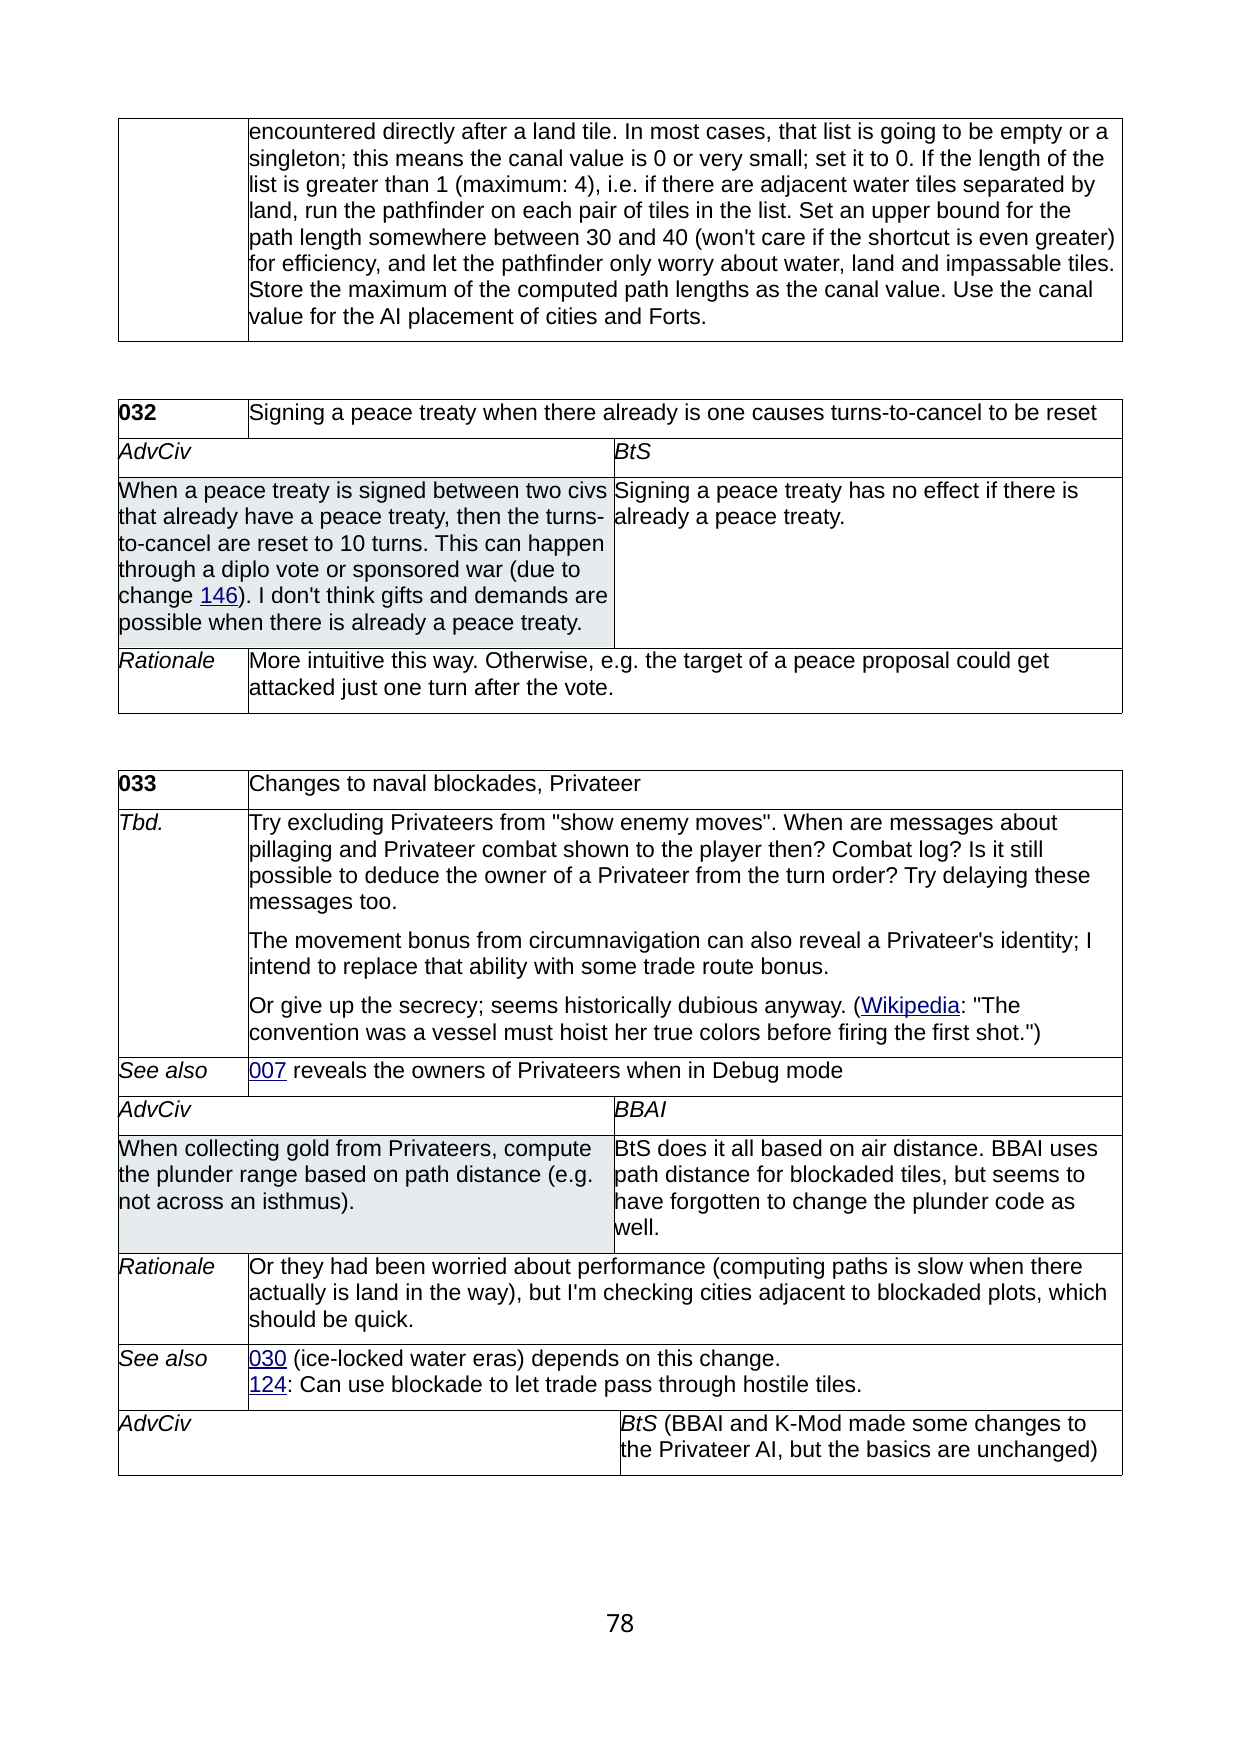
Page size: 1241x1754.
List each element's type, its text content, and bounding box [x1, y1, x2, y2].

table_cell Signing a peace treaty has no effect if there is already a peace treaty. [615, 478, 1122, 647]
table_header Signing a peace treaty when there already is one causes turns-to-cancel to be reset [249, 400, 1122, 438]
table_cell When collecting gold from Privateers, compute the plunder range based on path distance (e.g. not across an isthmus). [119, 1136, 614, 1253]
table_header Changes to naval blockades, Privateer [249, 771, 1122, 809]
table_cell encountered directly after a land tile. In most cases, that list is going to be empty or a singleton; this means the canal value is 0 or very small; set it to 0. If the length of the list is greater than 1 (maximum: 4), i.e. if there are adjacent water tiles separated by land, run the pathfinder on each pair of tiles in the list. Set an upper bound for the path length somewhere between 30 and 40 (won't care if the shortcut is even greater) for efficiency, and let the pathfinder only worry about water, land and impassable tiles. Store the maximum of the computed path lengths as the canal value. Use the canal value for the AI placement of cities and Forts. [249, 119, 1122, 341]
table_header 032 [119, 400, 248, 438]
table_cell See also [119, 1058, 248, 1096]
table_cell More intuitive this way. Otherwise, e.g. the target of a peace proposal could get attacked just one turn after the vote. [249, 649, 1122, 713]
table_cell BtS [615, 439, 1122, 477]
table_cell Or they had been worried about performance (computing paths is slow when there actually is land in the way), but I'm checking cities adjacent to blockaded plots, which should be quick. [249, 1254, 1122, 1344]
table_cell Rationale [119, 1254, 248, 1344]
table_cell BtS does it all based on air distance. BBAI uses path distance for blockaded tiles, but seems to have forgotten to change the plunder code as well. [615, 1136, 1122, 1253]
table_header 033 [119, 771, 248, 809]
table_cell [119, 119, 248, 341]
table_cell See also [119, 1345, 248, 1409]
table_cell AdvCiv [119, 439, 614, 477]
table_cell 030 (ice-locked water eras) depends on this change. 124: Can use blockade to let trade pass through hostile tiles. [249, 1345, 1122, 1409]
table_cell Try excluding Privateers from "show enemy moves". When are messages about pillaging and Privateer combat shown to the player then? Combat log? Is it still possible to deduce the owner of a Privateer from the turn order? Try delaying these messages too. The movement bonus from circumnavigation can also reveal a Privateer's identity; I intend to replace that ability with some trade route bonus. Or give up the secrecy; seems historically dubious anyway. (Wikipedia: "The convention was a vessel must hoist her true colors before firing the first shot.") [249, 810, 1122, 1057]
table_cell AdvCiv [119, 1097, 614, 1135]
table_cell 007 reveals the owners of Privateers when in Debug mode [249, 1058, 1122, 1096]
table_cell When a peace treaty is signed between two civs that already have a peace treaty, then the turns-to-cancel are reset to 10 turns. This can happen through a diplo vote or sponsored war (due to change 146). I don't think gifts and demands are possible when there is already a peace treaty. [119, 478, 614, 647]
table_cell AdvCiv [119, 1411, 620, 1475]
table_cell BtS (BBAI and K-Mod made some changes to the Privateer AI, but the basics are unchanged) [621, 1411, 1122, 1475]
table_cell Rationale [119, 649, 248, 713]
table_cell Tbd. [119, 810, 248, 1057]
table_cell BBAI [615, 1097, 1122, 1135]
